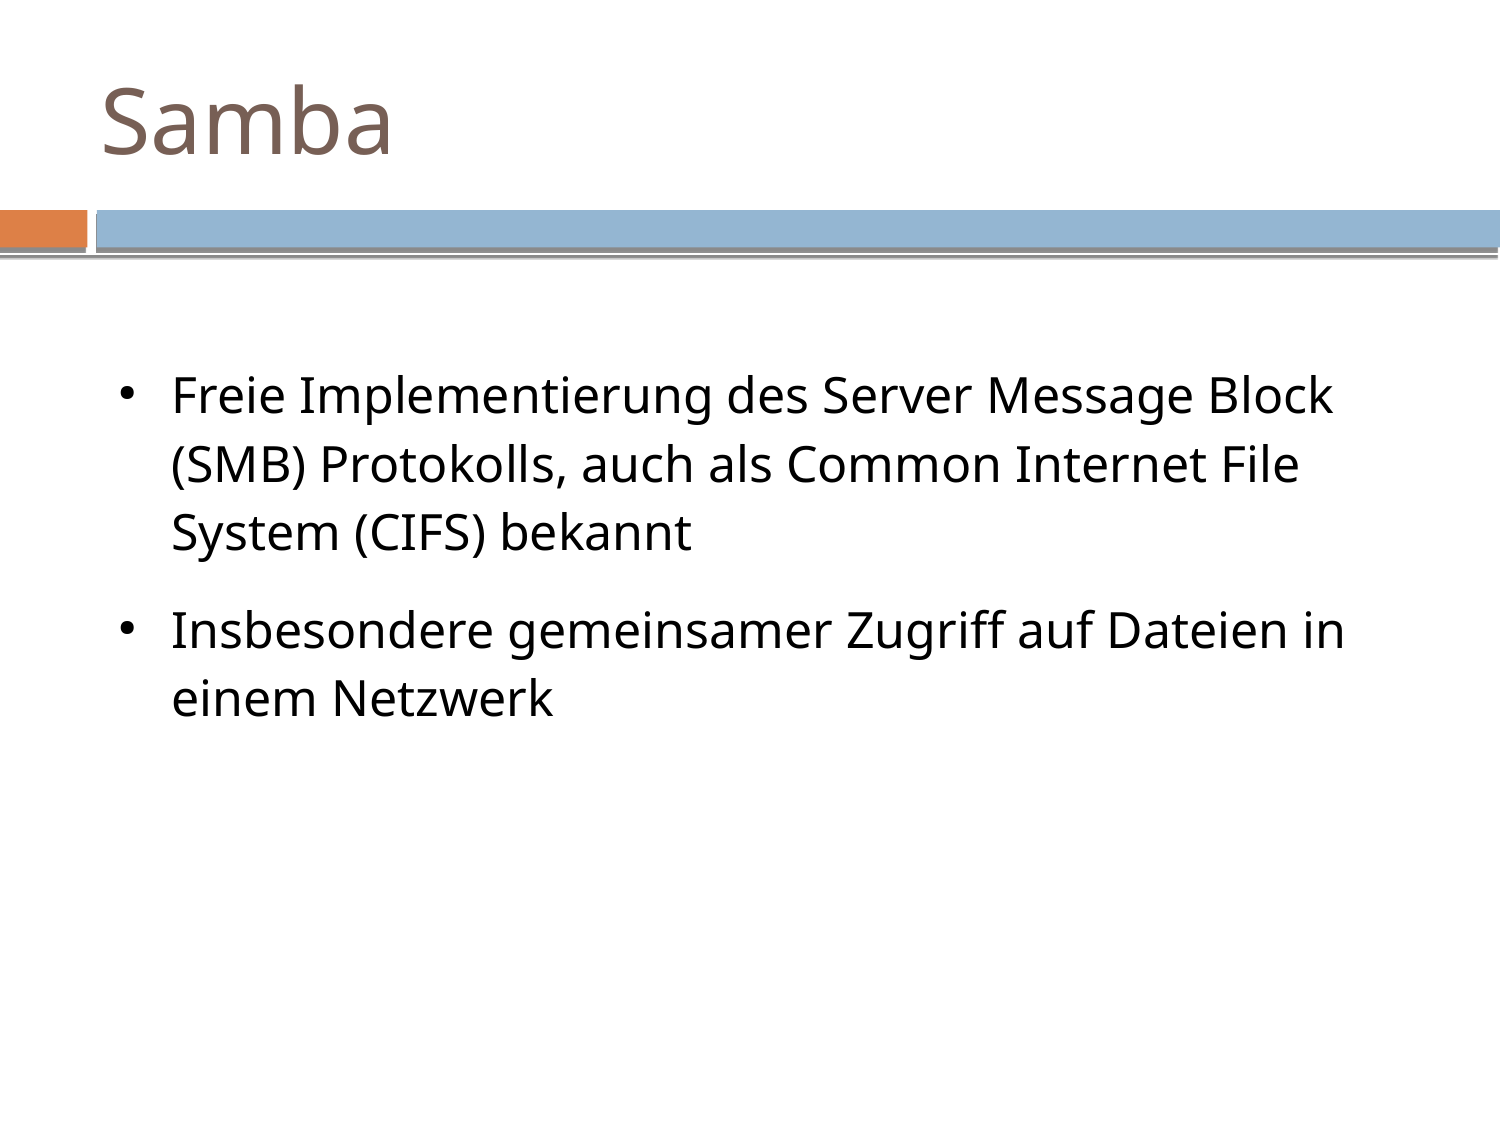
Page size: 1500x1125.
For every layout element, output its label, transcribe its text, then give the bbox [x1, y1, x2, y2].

list Freie Implementierung des Server Message Block (SMB) Protokolls, auch als Common Internet File System (CIFS) bekannt Insbesondere gemeinsamer Zugriff auf Dateien in einem Netzwerk [100, 262, 1439, 1001]
title Samba [100, 37, 1438, 200]
